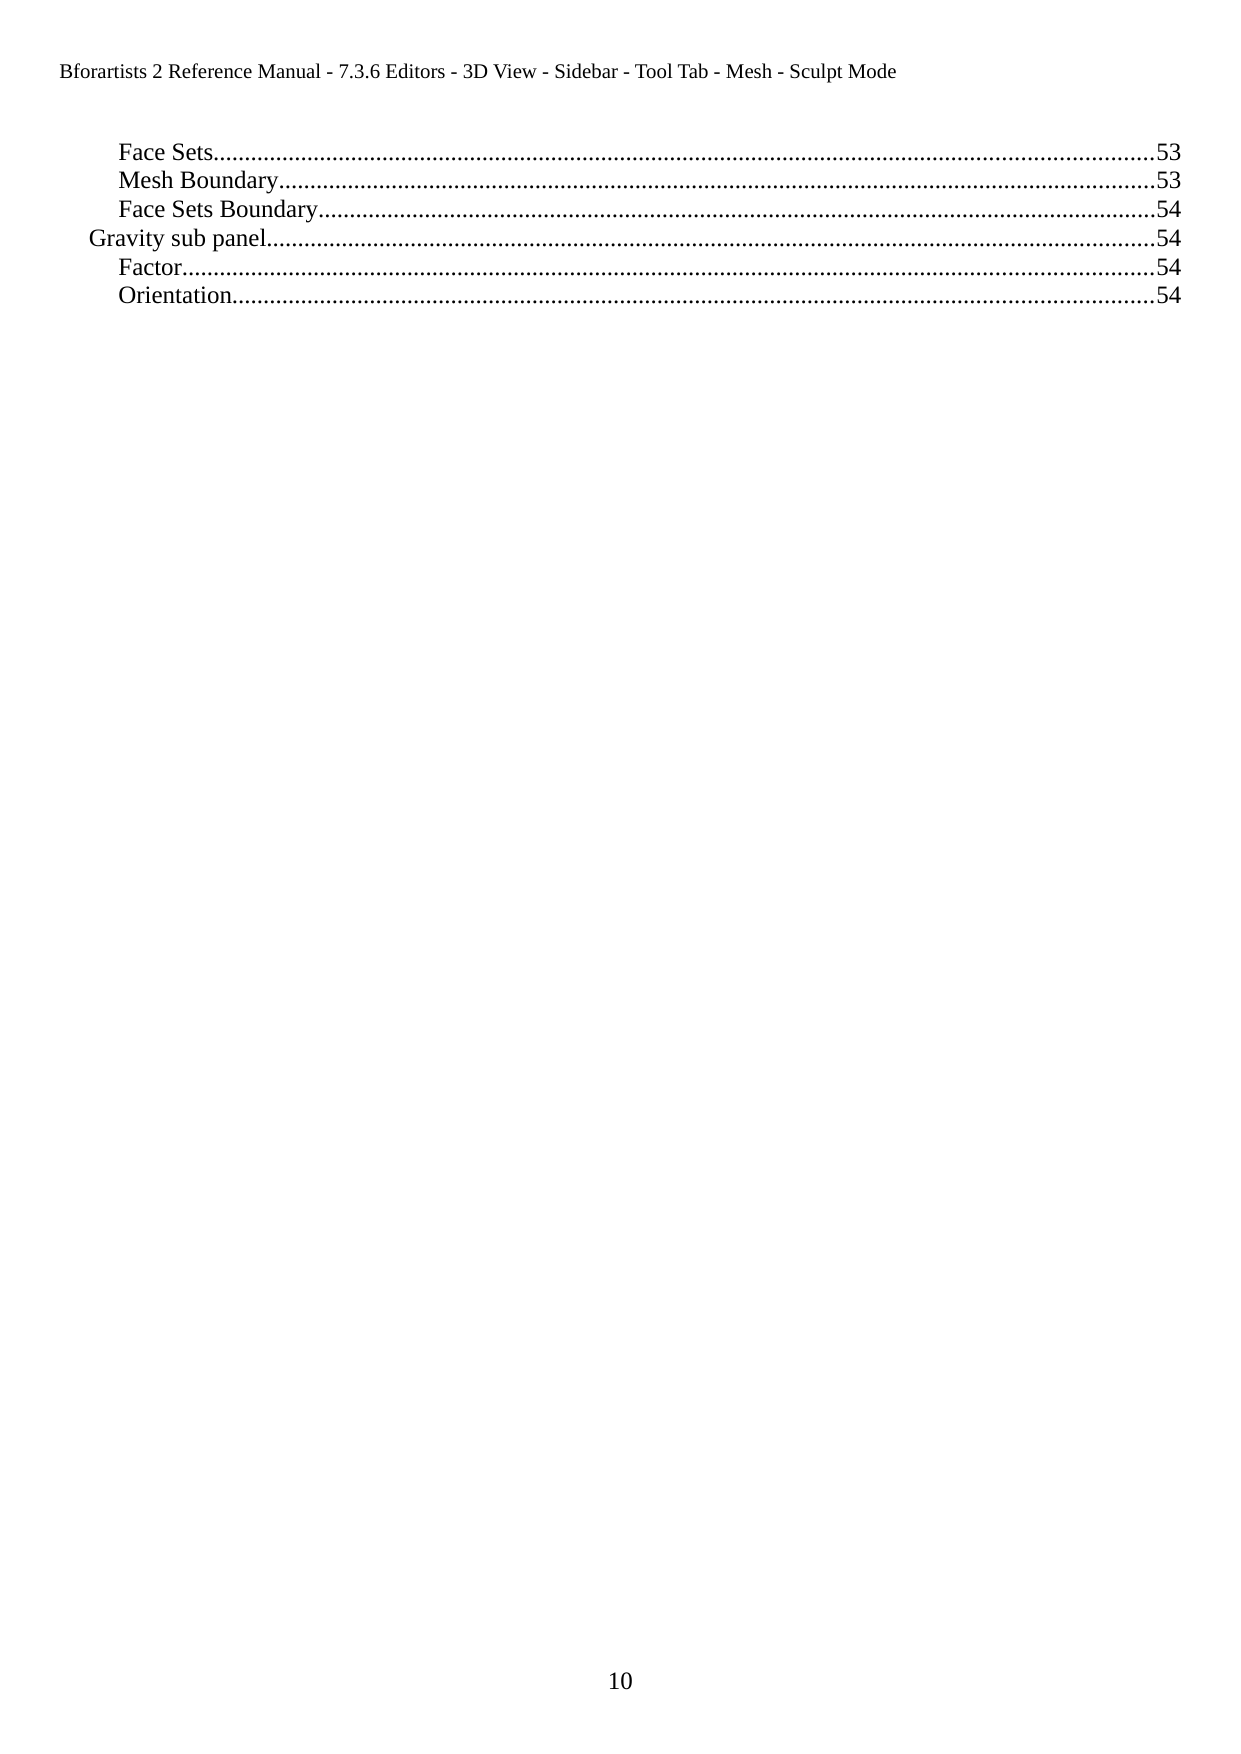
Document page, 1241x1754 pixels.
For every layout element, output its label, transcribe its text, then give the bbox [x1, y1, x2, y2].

text Factor 54 [118, 252, 1181, 280]
text Orientation 54 [118, 280, 1181, 309]
text Face Sets Boundary 54 [118, 194, 1181, 223]
text Face Sets 53 [118, 137, 1181, 165]
text Gravity sub panel 54 [88, 223, 1181, 252]
text Mesh Boundary 53 [118, 165, 1181, 194]
